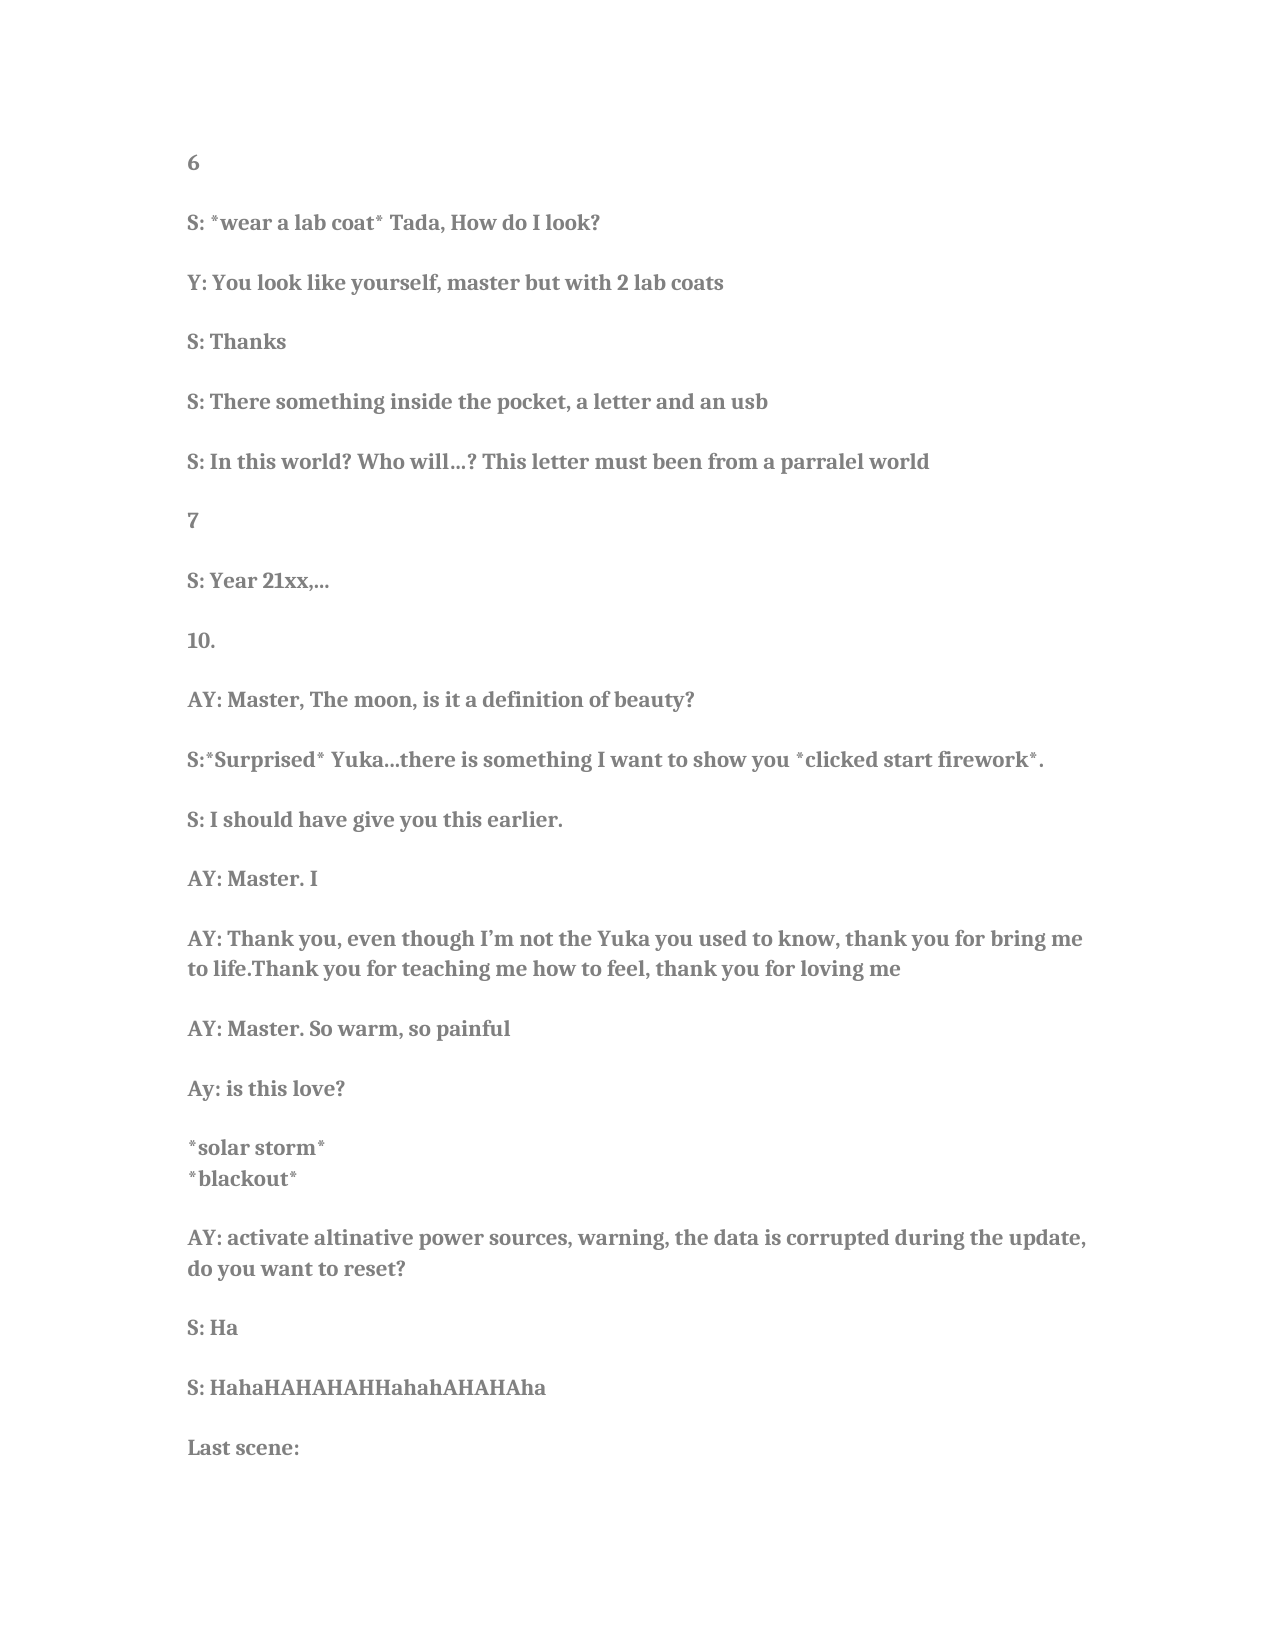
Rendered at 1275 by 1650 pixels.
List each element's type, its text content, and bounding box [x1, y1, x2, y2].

text S: Ha [187, 1315, 1087, 1341]
text AY: activate altinative power sources, warning, the data is corrupted during the update, do you want to reset? [187, 1225, 1087, 1282]
text S:*Surprised* Yuka...there is something I want to show you *clicked start firework*. [187, 747, 1087, 773]
text Last scene: [187, 1434, 1087, 1461]
text S: Year 21xx,... [187, 568, 1087, 594]
text S: *wear a lab coat* Tada, How do I look? [187, 210, 1087, 236]
text *solar storm* *blackout* [187, 1135, 1087, 1192]
text Ay: is this love? [187, 1076, 1087, 1102]
text S: There something inside the pocket, a letter and an usb [187, 389, 1087, 415]
text AY: Master, The moon, is it a definition of beauty? [187, 687, 1087, 713]
text S: Thanks [187, 329, 1087, 355]
text AY: Master. I [187, 866, 1087, 893]
text 10. [187, 627, 1087, 654]
text S: I should have give you this earlier. [187, 807, 1087, 833]
text AY: Master. So warm, so painful [187, 1016, 1087, 1042]
text S: HahaHAHAHAHHahahAHAHAha [187, 1375, 1087, 1401]
text 7 [187, 508, 1087, 534]
text S: In this world? Who will…? This letter must been from a parralel world [187, 448, 1087, 475]
text Y: You look like yourself, master but with 2 lab coats [187, 269, 1087, 296]
text AY: Thank you, even though I’m not the Yuka you used to know, thank you for bring me to life.Thank you for teaching me how to feel, thank you for loving me [187, 926, 1087, 982]
text 6 [187, 150, 1087, 176]
